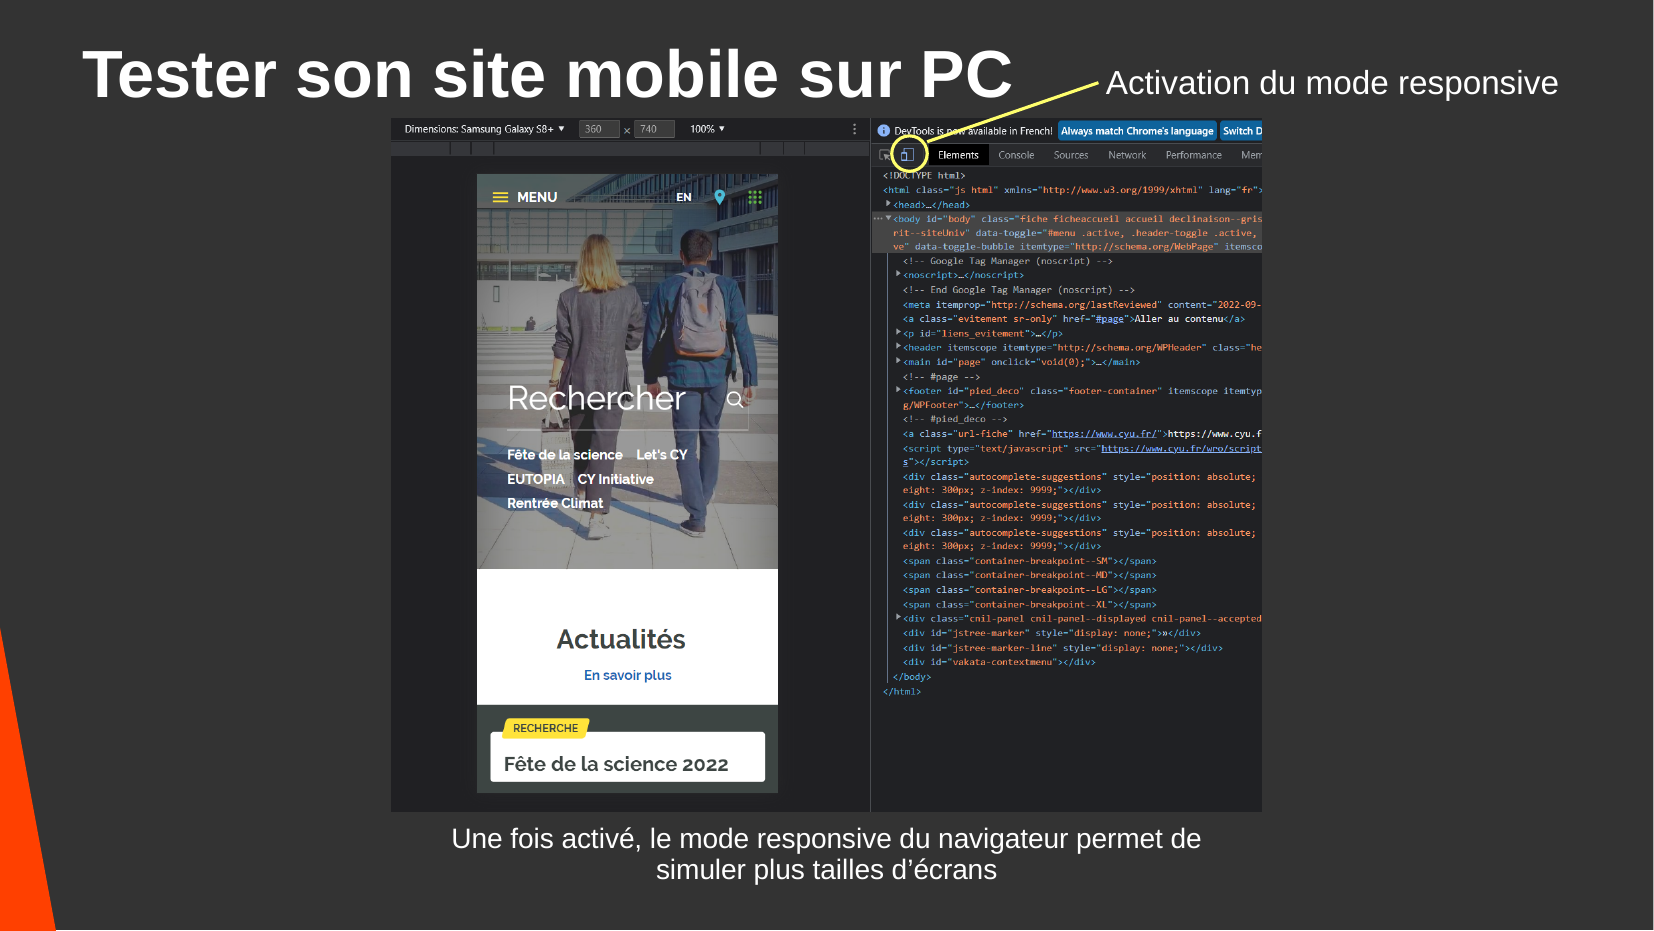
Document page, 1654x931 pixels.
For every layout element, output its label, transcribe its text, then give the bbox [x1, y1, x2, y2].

text_box Une fois activé, le mode responsive du navigateur permet de simuler plus tailles d’écrans [434, 816, 1220, 894]
title Tester son site mobile sur PC [82, 37, 1571, 112]
picture [391, 118, 1262, 812]
title Activation du mode responsive [1011, 64, 1654, 112]
picture [894, 138, 925, 169]
text_box [0, 627, 56, 931]
